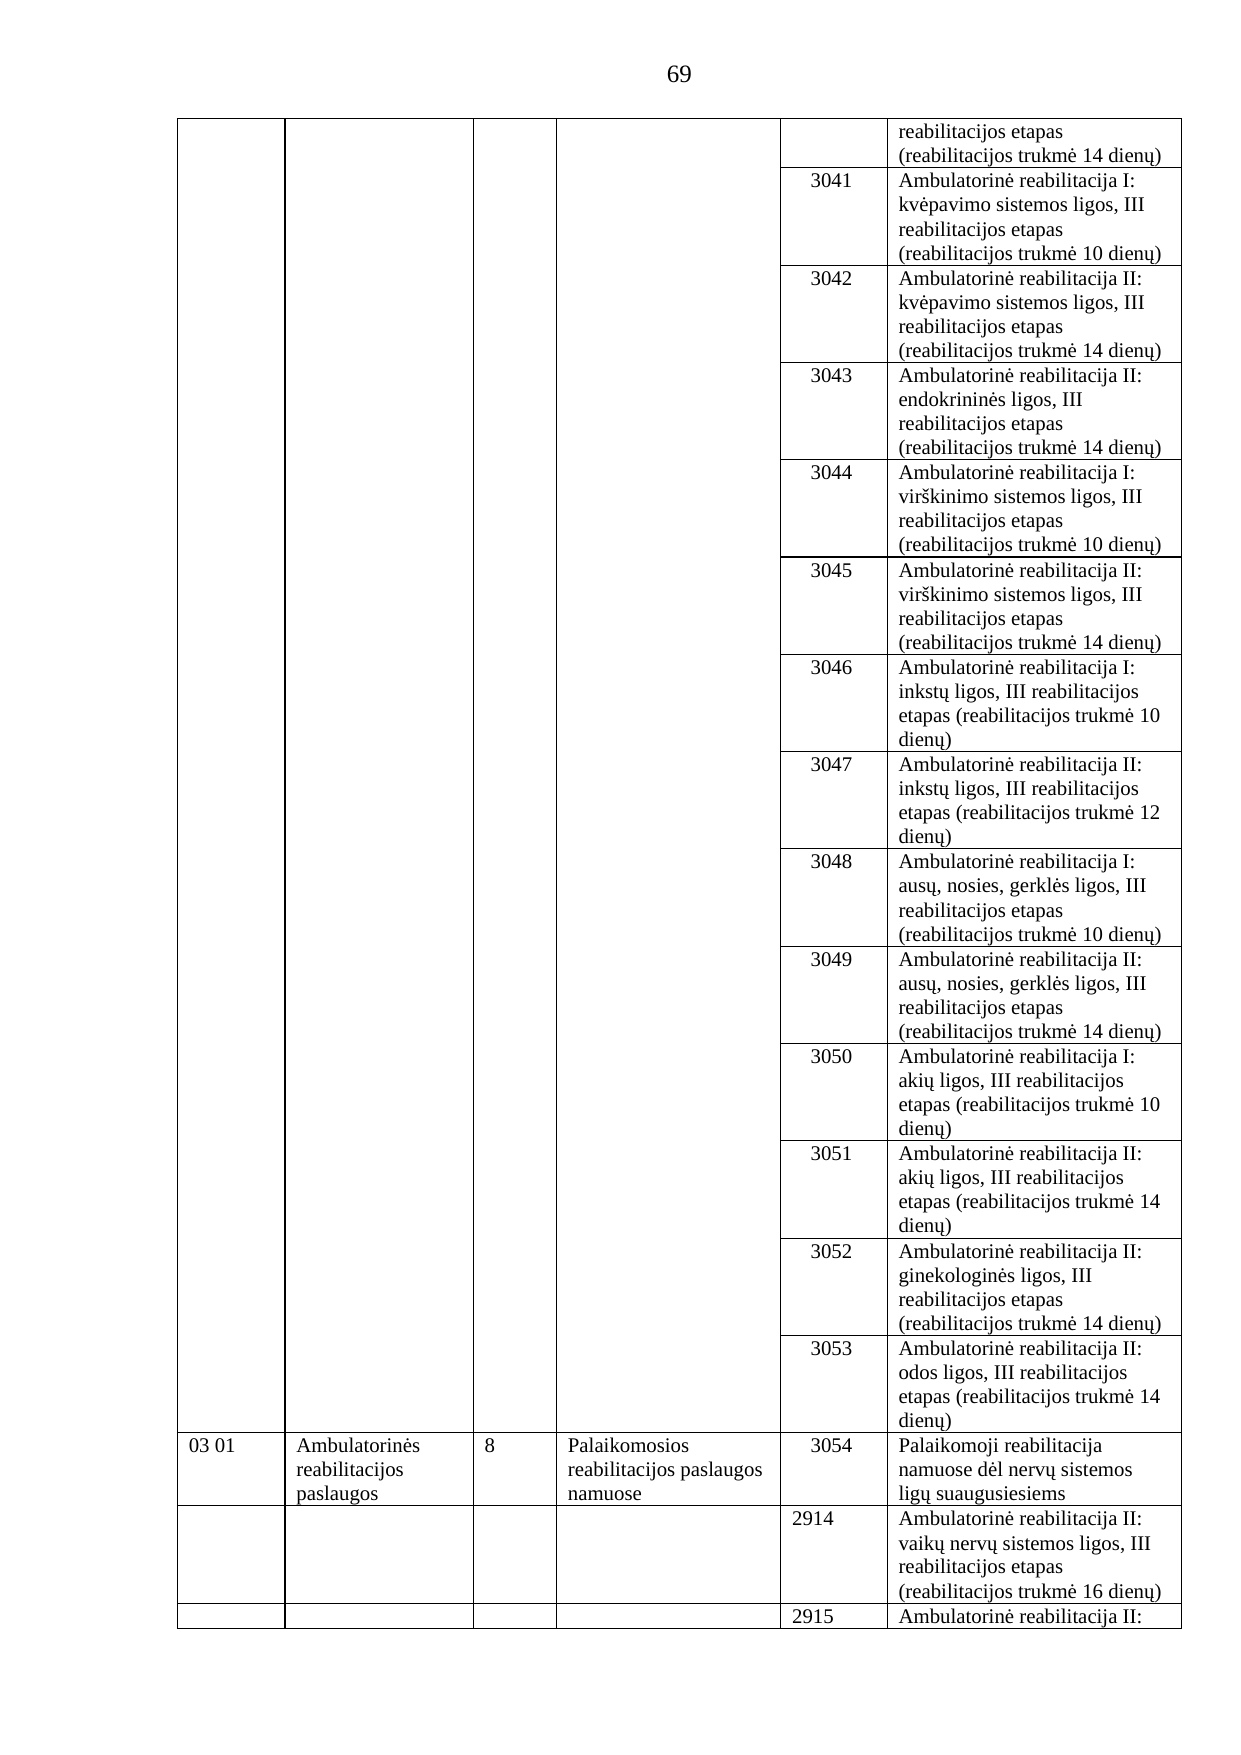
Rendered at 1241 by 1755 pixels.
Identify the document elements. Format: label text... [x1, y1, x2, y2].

table_cell Ambulatorinė reabilitacija II: ausų, nosies, gerklės ligos, III reabilitacijos etapas (reabilitacijos trukmė 14 dienų) [888, 947, 1181, 1043]
table_cell 3046 [781, 655, 887, 751]
table_cell 2914 [781, 1506, 887, 1603]
table_cell [178, 1604, 284, 1628]
table_cell [474, 119, 556, 1432]
table_cell 2915 [781, 1604, 887, 1628]
table_cell Ambulatorinė reabilitacija I: inkstų ligos, III reabilitacijos etapas (reabilitacijos trukmė 10 dienų) [888, 655, 1181, 751]
table_cell Ambulatorinė reabilitacija II: inkstų ligos, III reabilitacijos etapas (reabilitacijos trukmė 12 dienų) [888, 752, 1181, 848]
table_cell [781, 119, 887, 167]
table_cell Ambulatorinė reabilitacija II: odos ligos, III reabilitacijos etapas (reabilitacijos trukmė 14 dienų) [888, 1336, 1181, 1432]
table_cell Ambulatorinė reabilitacija I: ausų, nosies, gerklės ligos, III reabilitacijos etapas (reabilitacijos trukmė 10 dienų) [888, 849, 1181, 946]
table_cell 3048 [781, 849, 887, 946]
table_cell 03 01 [178, 1433, 284, 1505]
table_cell [178, 119, 284, 1432]
table_cell reabilitacijos etapas (reabilitacijos trukmė 14 dienų) [888, 119, 1181, 167]
table_cell [286, 1506, 473, 1603]
table_cell Ambulatorinė reabilitacija II: kvėpavimo sistemos ligos, III reabilitacijos etapas (reabilitacijos trukmė 14 dienų) [888, 266, 1181, 362]
table_cell [557, 1506, 780, 1603]
table_cell 8 [474, 1433, 556, 1505]
table_cell [474, 1506, 556, 1603]
table_cell Ambulatorinės reabilitacijos paslaugos [286, 1433, 473, 1505]
table_cell 3051 [781, 1141, 887, 1237]
table_cell Ambulatorinė reabilitacija I: kvėpavimo sistemos ligos, III reabilitacijos etapas (reabilitacijos trukmė 10 dienų) [888, 168, 1181, 264]
table_cell Ambulatorinė reabilitacija II: [888, 1604, 1181, 1628]
table_cell [474, 1604, 556, 1628]
table_cell 3047 [781, 752, 887, 848]
table_cell 3045 [781, 558, 887, 654]
table_cell Ambulatorinė reabilitacija II: ginekologinės ligos, III reabilitacijos etapas (reabilitacijos trukmė 14 dienų) [888, 1239, 1181, 1335]
table_cell Ambulatorinė reabilitacija I: virškinimo sistemos ligos, III reabilitacijos etapas (reabilitacijos trukmė 10 dienų) [888, 460, 1181, 556]
table_cell 3049 [781, 947, 887, 1043]
table_cell 3050 [781, 1044, 887, 1140]
table_cell Ambulatorinė reabilitacija II: akių ligos, III reabilitacijos etapas (reabilitacijos trukmė 14 dienų) [888, 1141, 1181, 1237]
table_cell Ambulatorinė reabilitacija II: vaikų nervų sistemos ligos, III reabilitacijos etapas (reabilitacijos trukmė 16 dienų) [888, 1506, 1181, 1603]
table_cell Palaikomoji reabilitacija namuose dėl nervų sistemos ligų suaugusiesiems [888, 1433, 1181, 1505]
table_cell [178, 1506, 284, 1603]
table_cell 3041 [781, 168, 887, 264]
table_cell 3044 [781, 460, 887, 556]
table_cell 3043 [781, 363, 887, 459]
table_cell [286, 119, 473, 1432]
table_cell 3042 [781, 266, 887, 362]
table_cell Ambulatorinė reabilitacija I: akių ligos, III reabilitacijos etapas (reabilitacijos trukmė 10 dienų) [888, 1044, 1181, 1140]
table_cell 3053 [781, 1336, 887, 1432]
table_cell 3052 [781, 1239, 887, 1335]
table_cell Ambulatorinė reabilitacija II: endokrininės ligos, III reabilitacijos etapas (reabilitacijos trukmė 14 dienų) [888, 363, 1181, 459]
table_cell [286, 1604, 473, 1628]
table_cell 3054 [781, 1433, 887, 1505]
table_cell [557, 1604, 780, 1628]
table_cell [557, 119, 780, 1432]
table_cell Ambulatorinė reabilitacija II: virškinimo sistemos ligos, III reabilitacijos etapas (reabilitacijos trukmė 14 dienų) [888, 558, 1181, 654]
table_cell Palaikomosios reabilitacijos paslaugos namuose [557, 1433, 780, 1505]
